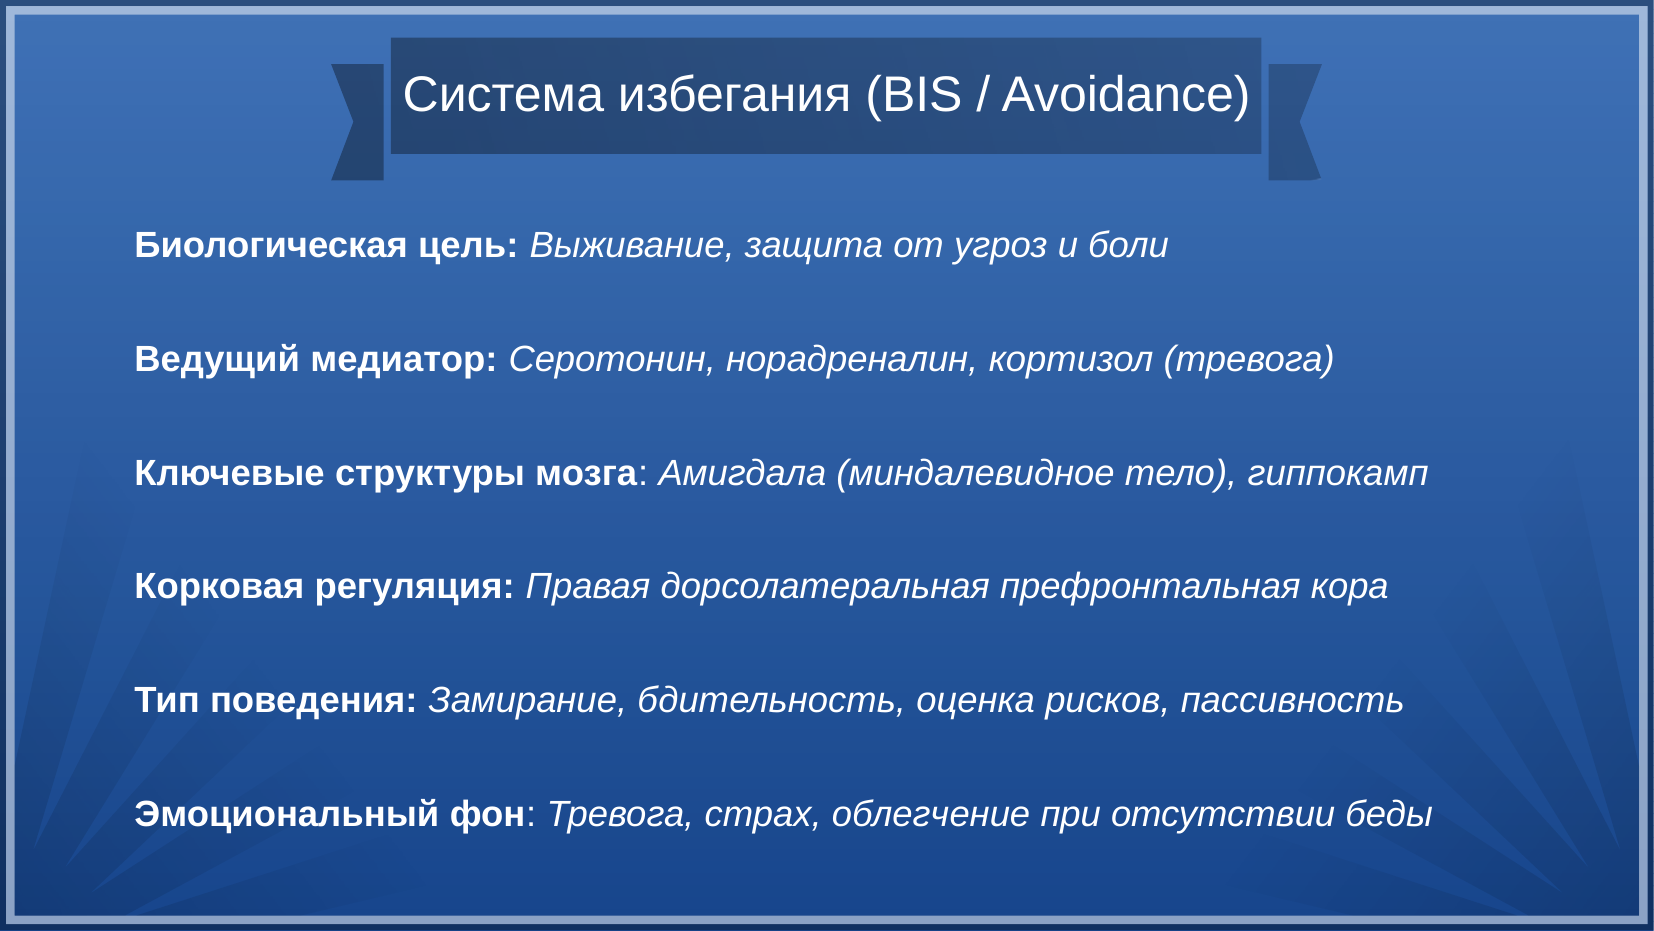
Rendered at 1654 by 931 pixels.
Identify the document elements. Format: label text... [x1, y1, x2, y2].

list Биологическая цель: Выживание, защита от угроз и боли Ведущий медиатор: Серотонин, норадреналин, кортизол (тревога) Ключевые структуры мозга: Амигдала (миндалевидное тело), гиппокамп Корковая регуляция: Правая дорсолатеральная префронтальная кора Тип поведения: Замирание, бдительность, оценка рисков, пассивность Эмоциональный фон: Тревога, страх, облегчение при отсутствии беды [82, 224, 1571, 848]
title Система избегания (BIS / Avoidance) [389, 35, 1264, 154]
